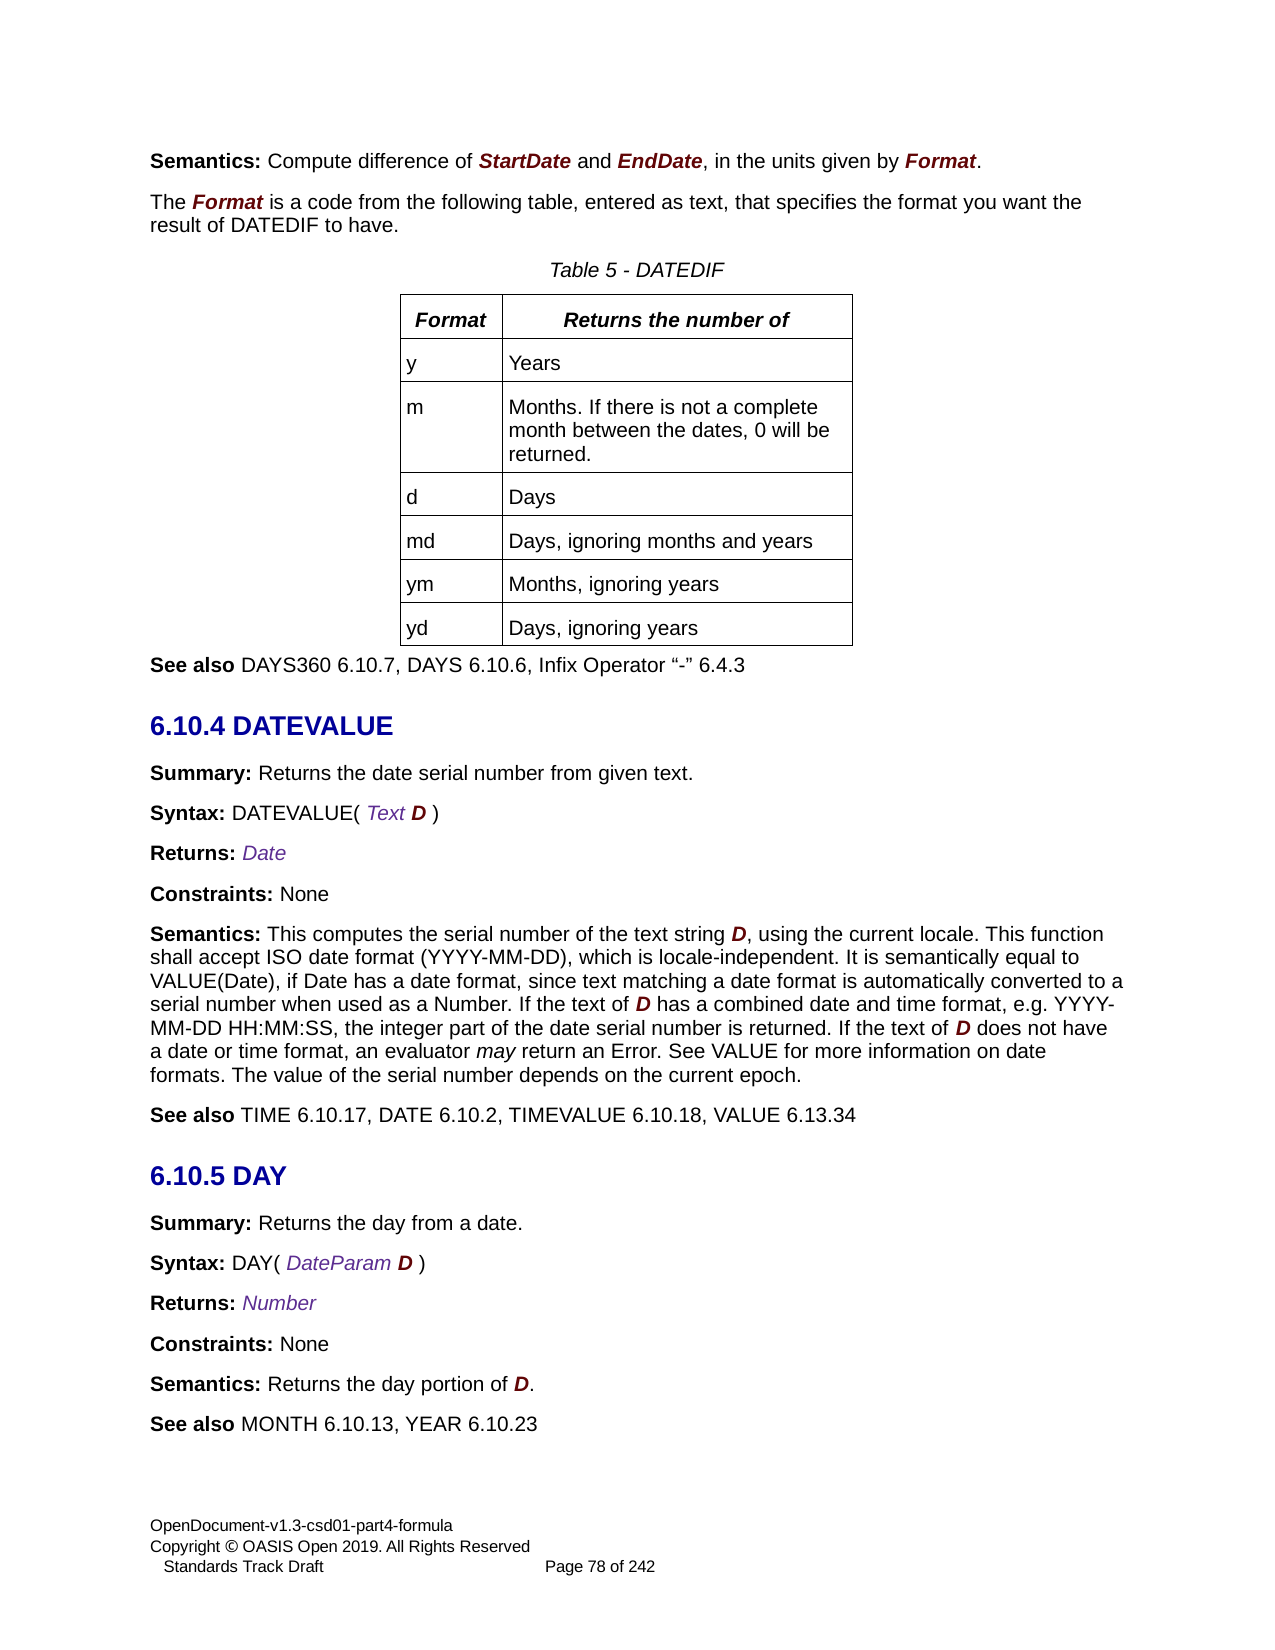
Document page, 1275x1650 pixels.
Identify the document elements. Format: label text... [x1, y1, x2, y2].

text See also MONTH 6.10.13, YEAR 6.10.23 [150, 1412, 1125, 1436]
text Summary: Returns the date serial number from given text. [150, 761, 1125, 785]
text Constraints: None [150, 882, 1125, 906]
text See also TIME 6.10.17, DATE 6.10.2, TIMEVALUE 6.10.18, VALUE 6.13.34 [150, 1104, 1125, 1127]
table_header Format [401, 295, 502, 338]
table_cell Days, ignoring years [503, 603, 852, 645]
table_cell ym [401, 560, 502, 602]
table_cell Days, ignoring months and years [503, 516, 852, 558]
subtitle DAY [150, 1161, 1125, 1191]
text The Format is a code from the following table, entered as text, that specifies the format you want the result of DATEDIF to have. [150, 190, 1125, 237]
text Syntax: DATEVALUE( Text D ) [150, 802, 1125, 825]
text Returns: Date [150, 842, 1125, 865]
text Semantics: This computes the serial number of the text string D, using the current locale. This function shall accept ISO date format (YYYY-MM-DD), which is locale-independent. It is semantically equal to VALUE(Date), if Date has a date format, since text matching a date format is automatically converted to a serial number when used as a Number. If the text of D has a combined date and time format, e.g. YYYY-MM-DD HH:MM:SS, the integer part of the date serial number is returned. If the text of D does not have a date or time format, an evaluator may return an Error. See VALUE for more information on date formats. The value of the serial number depends on the current epoch. [150, 922, 1125, 1087]
table_cell md [401, 516, 502, 558]
table_cell Months. If there is not a complete month between the dates, 0 will be returned. [503, 382, 852, 472]
table_cell m [401, 382, 502, 472]
text Table 5 - DATEDIF [150, 258, 1125, 282]
table_header Returns the number of [503, 295, 852, 338]
text Syntax: DAY( DateParam D ) [150, 1252, 1125, 1275]
text Returns: Number [150, 1292, 1125, 1315]
table_cell Months, ignoring years [503, 560, 852, 602]
table_cell d [401, 473, 502, 515]
table_cell Years [503, 339, 852, 381]
table_cell y [401, 339, 502, 381]
text See also DAYS360 6.10.7, DAYS 6.10.6, Infix Operator “-” 6.4.3 [150, 654, 1125, 677]
text Semantics: Returns the day portion of D. [150, 1372, 1125, 1396]
text Semantics: Compute difference of StartDate and EndDate, in the units given by Format. [150, 150, 1125, 173]
text Constraints: None [150, 1332, 1125, 1356]
text Summary: Returns the day from a date. [150, 1211, 1125, 1235]
table_cell Days [503, 473, 852, 515]
subtitle DATEVALUE [150, 711, 1125, 741]
table_cell yd [401, 603, 502, 645]
